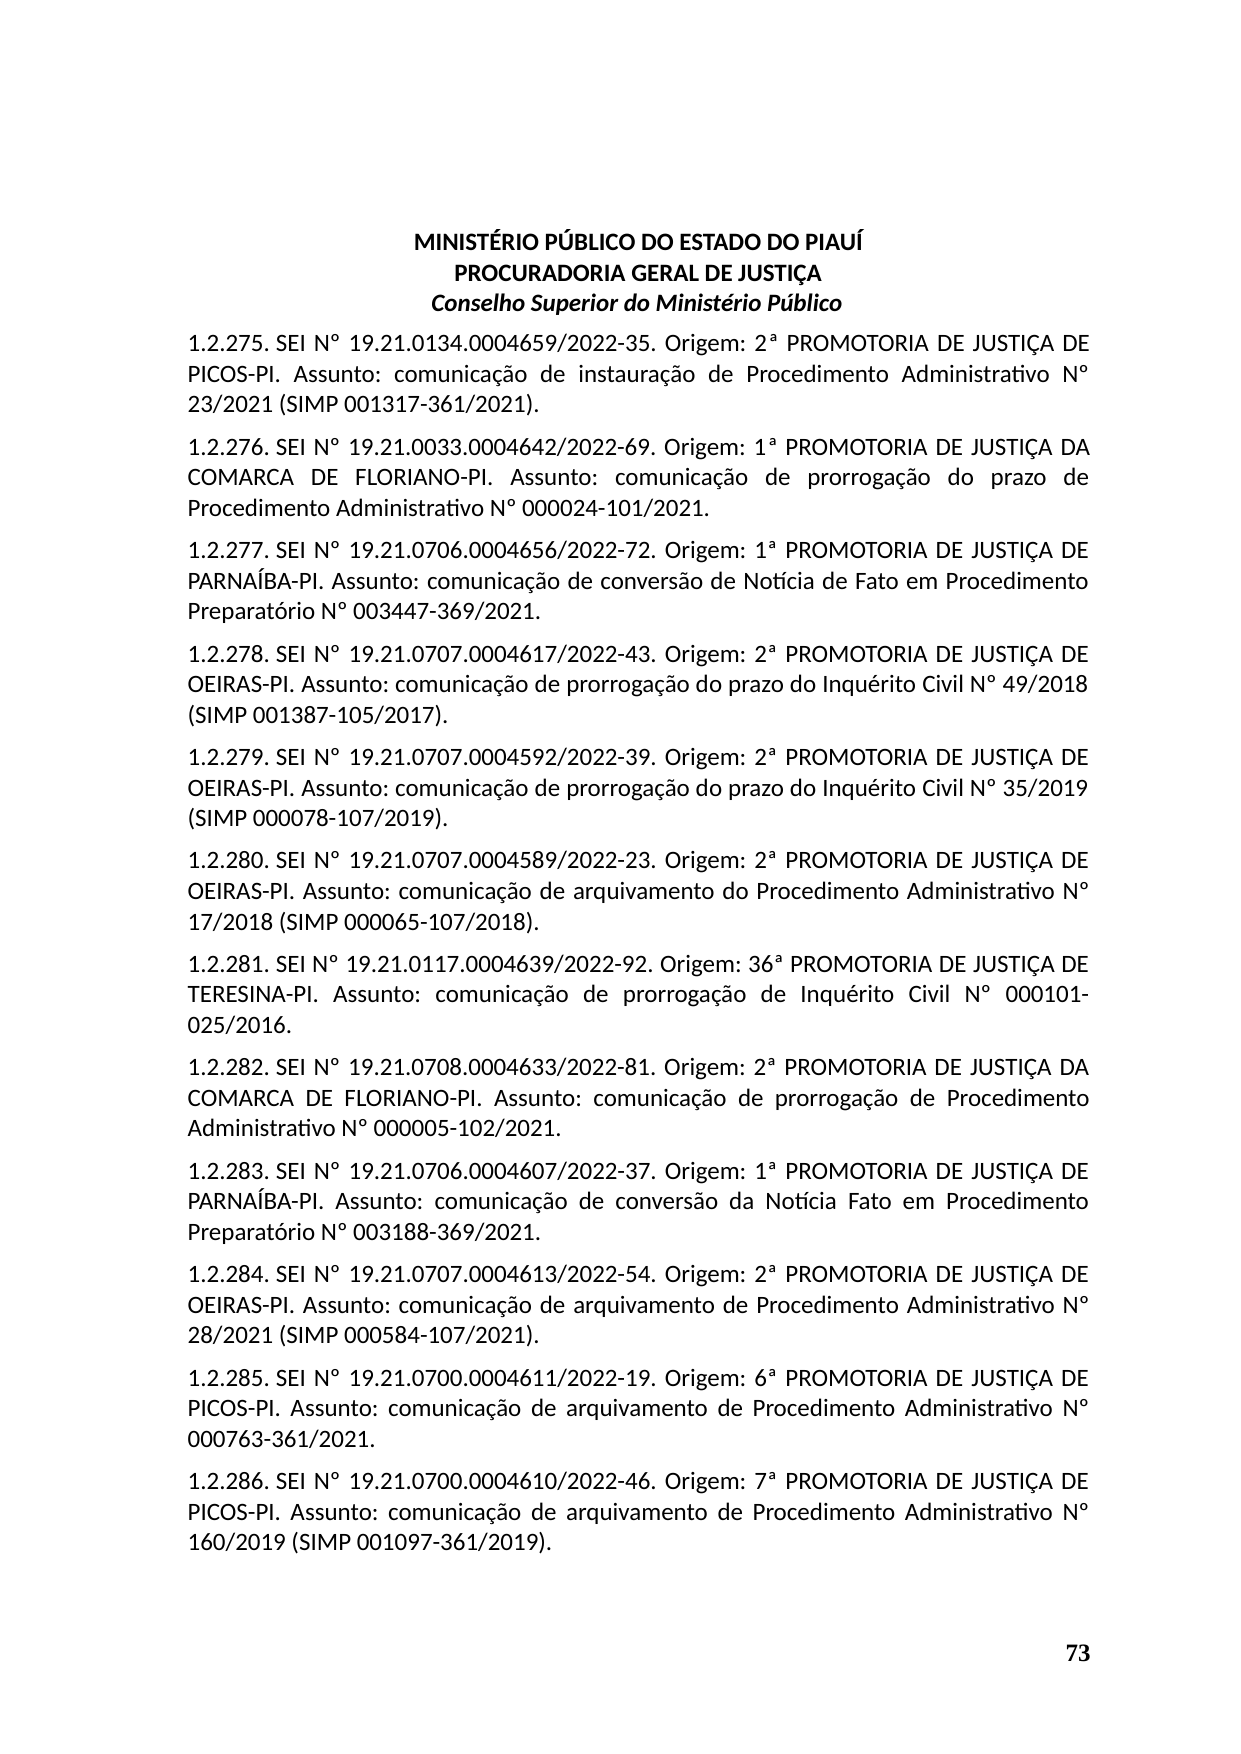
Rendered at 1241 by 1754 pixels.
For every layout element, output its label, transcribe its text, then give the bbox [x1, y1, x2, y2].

list SEI Nº 19.21.0700.0004611/2022-19. Origem: 6ª PROMOTORIA DE JUSTIÇA DE PICOS-PI. Assunto: comunicação de arquivamento de Procedimento Administrativo Nº 000763-361/2021. [187, 1362, 1090, 1453]
list SEI Nº 19.21.0117.0004639/2022-92. Origem: 36ª PROMOTORIA DE JUSTIÇA DE TERESINA-PI. Assunto: comunicação de prorrogação de Inquérito Civil Nº 000101-025/2016. [187, 948, 1090, 1040]
list SEI Nº 19.21.0707.0004617/2022-43. Origem: 2ª PROMOTORIA DE JUSTIÇA DE OEIRAS-PI. Assunto: comunicação de prorrogação do prazo do Inquérito Civil Nº 49/2018 (SIMP 001387-105/2017). [187, 638, 1090, 729]
list SEI Nº 19.21.0707.0004589/2022-23. Origem: 2ª PROMOTORIA DE JUSTIÇA DE OEIRAS-PI. Assunto: comunicação de arquivamento do Procedimento Administrativo Nº 17/2018 (SIMP 000065-107/2018). [187, 845, 1090, 936]
list SEI Nº 19.21.0708.0004633/2022-81. Origem: 2ª PROMOTORIA DE JUSTIÇA DA COMARCA DE FLORIANO-PI. Assunto: comunicação de prorrogação de Procedimento Administrativo Nº 000005-102/2021. [187, 1052, 1090, 1143]
list SEI Nº 19.21.0707.0004592/2022-39. Origem: 2ª PROMOTORIA DE JUSTIÇA DE OEIRAS-PI. Assunto: comunicação de prorrogação do prazo do Inquérito Civil Nº 35/2019 (SIMP 000078-107/2019). [187, 741, 1090, 833]
list SEI Nº 19.21.0707.0004613/2022-54. Origem: 2ª PROMOTORIA DE JUSTIÇA DE OEIRAS-PI. Assunto: comunicação de arquivamento de Procedimento Administrativo Nº 28/2021 (SIMP 000584-107/2021). [187, 1258, 1090, 1350]
list SEI Nº 19.21.0700.0004610/2022-46. Origem: 7ª PROMOTORIA DE JUSTIÇA DE PICOS-PI. Assunto: comunicação de arquivamento de Procedimento Administrativo Nº 160/2019 (SIMP 001097-361/2019). [187, 1465, 1090, 1557]
list SEI Nº 19.21.0134.0004659/2022-35. Origem: 2ª PROMOTORIA DE JUSTIÇA DE PICOS-PI. Assunto: comunicação de instauração de Procedimento Administrativo Nº 23/2021 (SIMP 001317-361/2021). [187, 327, 1090, 419]
list SEI Nº 19.21.0706.0004607/2022-37. Origem: 1ª PROMOTORIA DE JUSTIÇA DE PARNAÍBA-PI. Assunto: comunicação de conversão da Notícia Fato em Procedimento Preparatório Nº 003188-369/2021. [187, 1155, 1090, 1247]
list SEI Nº 19.21.0033.0004642/2022-69. Origem: 1ª PROMOTORIA DE JUSTIÇA DA COMARCA DE FLORIANO-PI. Assunto: comunicação de prorrogação do prazo de Procedimento Administrativo Nº 000024-101/2021. [187, 431, 1090, 522]
list SEI Nº 19.21.0706.0004656/2022-72. Origem: 1ª PROMOTORIA DE JUSTIÇA DE PARNAÍBA-PI. Assunto: comunicação de conversão de Notícia de Fato em Procedimento Preparatório Nº 003447-369/2021. [187, 534, 1090, 626]
